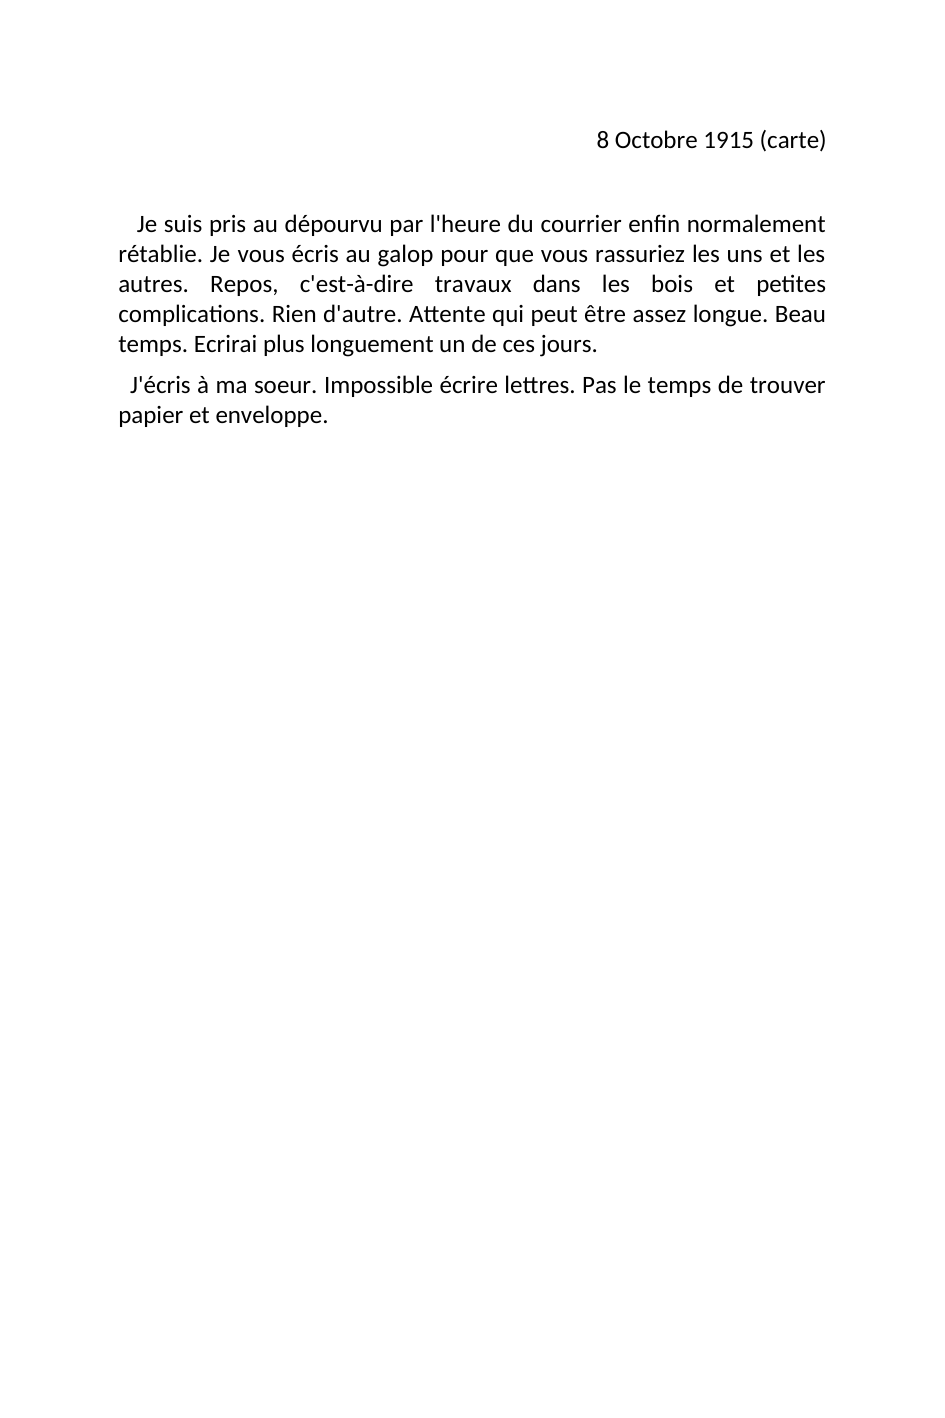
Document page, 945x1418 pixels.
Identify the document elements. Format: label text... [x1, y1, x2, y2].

text 8 Octobre 1915 (carte) [118, 130, 827, 155]
text Je suis pris au dépourvu par l'heure du courrier enfin normalement rétablie. Je vous écris au galop pour que vous rassuriez les uns et les autres. Repos, c'est-à-dire tra­vaux dans les bois et petites complications. Rien d'autre. Attente qui peut être assez longue. Beau temps. Ecrirai plus longuement un de ces jours. [118, 213, 827, 358]
text J'écris à ma soeur. Impossible écrire lettres. Pas le temps de trouver papier et enveloppe. [118, 375, 827, 430]
